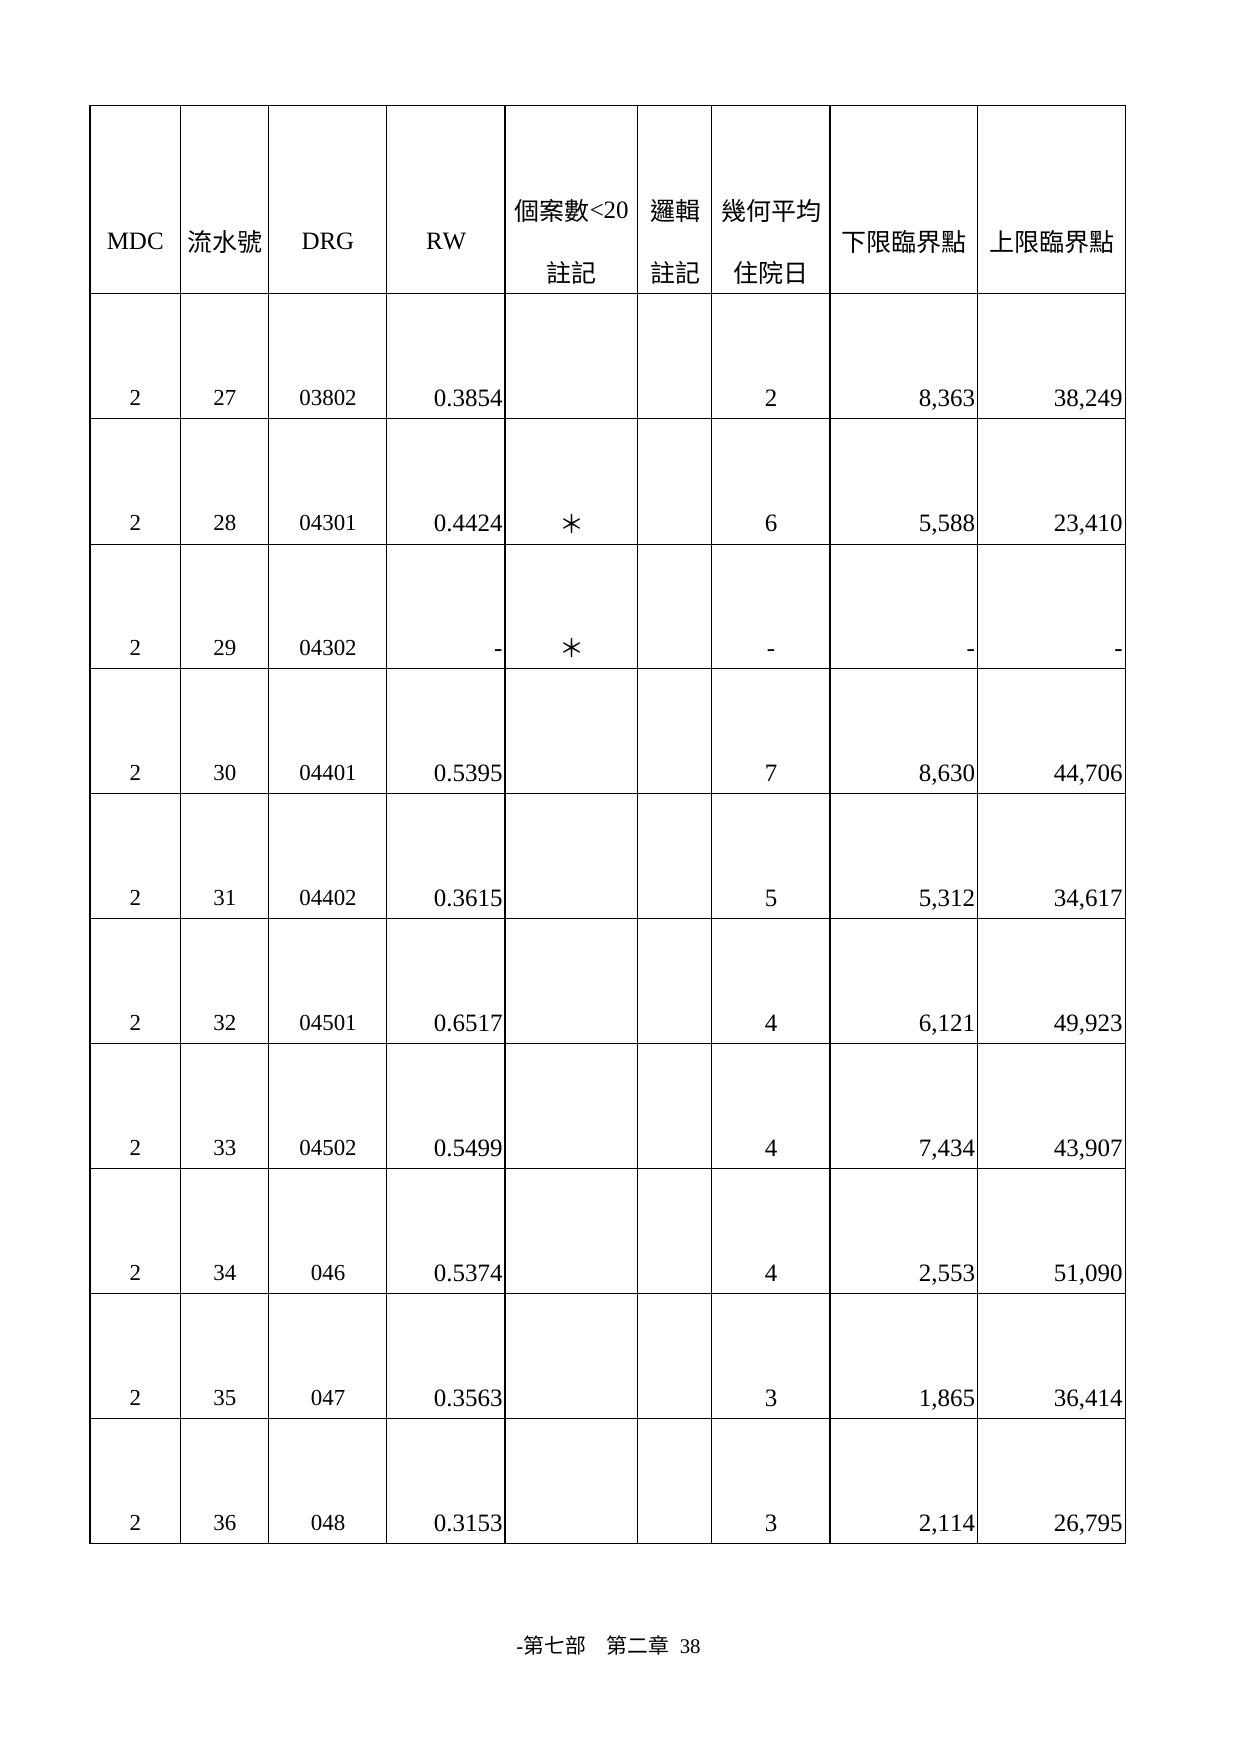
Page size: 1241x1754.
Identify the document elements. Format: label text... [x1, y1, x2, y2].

table_cell 04302 [269, 545, 386, 668]
table_cell 0.6517 [387, 919, 504, 1043]
table_cell [638, 294, 711, 418]
table_cell - [978, 545, 1125, 668]
table_cell 2 [91, 1419, 180, 1543]
table_cell 0.4424 [387, 419, 504, 543]
table_header 上限臨界點 [978, 106, 1125, 293]
table_header 下限臨界點 [831, 106, 977, 293]
table_cell 3 [712, 1419, 829, 1543]
table_cell 04502 [269, 1044, 386, 1168]
table_cell 43,907 [978, 1044, 1125, 1168]
table_cell 31 [181, 794, 268, 918]
table_cell [638, 919, 711, 1043]
table_cell 38,249 [978, 294, 1125, 418]
table_cell [638, 545, 711, 668]
table_cell 5,312 [831, 794, 977, 918]
table_cell 2 [91, 545, 180, 668]
table_cell 1,865 [831, 1294, 977, 1418]
table_cell 51,090 [978, 1169, 1125, 1293]
table_cell [638, 1044, 711, 1168]
table_cell 047 [269, 1294, 386, 1418]
table_cell ＊ [506, 545, 637, 668]
table_cell 2 [91, 1169, 180, 1293]
table_cell [638, 669, 711, 793]
table_header 邏輯註記 [638, 106, 711, 293]
table_cell 2 [91, 794, 180, 918]
table_cell [506, 294, 637, 418]
table_header 流水號 [181, 106, 268, 293]
table_cell 2 [91, 919, 180, 1043]
table_cell - [831, 545, 977, 668]
table_cell 49,923 [978, 919, 1125, 1043]
table_cell 0.3153 [387, 1419, 504, 1543]
table_cell 34,617 [978, 794, 1125, 918]
table_cell 2 [91, 669, 180, 793]
table_cell 2,114 [831, 1419, 977, 1543]
table_cell [638, 419, 711, 543]
table_cell [506, 1294, 637, 1418]
table_cell 4 [712, 1169, 829, 1293]
table_cell 23,410 [978, 419, 1125, 543]
table_cell 7,434 [831, 1044, 977, 1168]
table_cell [638, 794, 711, 918]
table_cell - [387, 545, 504, 668]
table_cell 5,588 [831, 419, 977, 543]
table_cell 4 [712, 1044, 829, 1168]
table_cell [506, 1419, 637, 1543]
table_cell 048 [269, 1419, 386, 1543]
table_cell [638, 1169, 711, 1293]
table_cell 7 [712, 669, 829, 793]
table_header 幾何平均住院日 [712, 106, 829, 293]
table_cell 6 [712, 419, 829, 543]
table_cell [506, 1169, 637, 1293]
table_cell 29 [181, 545, 268, 668]
table_cell 04402 [269, 794, 386, 918]
table_cell 44,706 [978, 669, 1125, 793]
table_cell 2 [712, 294, 829, 418]
table_cell 2,553 [831, 1169, 977, 1293]
table_cell 2 [91, 294, 180, 418]
table_cell 0.5374 [387, 1169, 504, 1293]
table_cell 32 [181, 919, 268, 1043]
table_cell 8,363 [831, 294, 977, 418]
table_cell 34 [181, 1169, 268, 1293]
table_cell 0.5395 [387, 669, 504, 793]
table_cell 5 [712, 794, 829, 918]
table_cell [638, 1294, 711, 1418]
table_cell 04501 [269, 919, 386, 1043]
table_cell - [712, 545, 829, 668]
table_header MDC [91, 106, 180, 293]
table_header DRG [269, 106, 386, 293]
table_header 個案數<20註記 [506, 106, 637, 293]
table_cell [506, 919, 637, 1043]
table_cell ＊ [506, 419, 637, 543]
table_cell 36 [181, 1419, 268, 1543]
table_cell [506, 1044, 637, 1168]
table_cell 2 [91, 1294, 180, 1418]
table_cell 03802 [269, 294, 386, 418]
table_cell 2 [91, 1044, 180, 1168]
table_cell 04301 [269, 419, 386, 543]
table_cell 0.3854 [387, 294, 504, 418]
table_cell 8,630 [831, 669, 977, 793]
table_cell 35 [181, 1294, 268, 1418]
table_cell 28 [181, 419, 268, 543]
table_cell 0.3563 [387, 1294, 504, 1418]
table_cell 3 [712, 1294, 829, 1418]
table_header RW [387, 106, 504, 293]
table_cell 6,121 [831, 919, 977, 1043]
table_cell [638, 1419, 711, 1543]
table_cell 36,414 [978, 1294, 1125, 1418]
table_cell [506, 794, 637, 918]
table_cell 04401 [269, 669, 386, 793]
table_cell 27 [181, 294, 268, 418]
table_cell 26,795 [978, 1419, 1125, 1543]
table_cell 2 [91, 419, 180, 543]
table_cell 33 [181, 1044, 268, 1168]
table_cell 30 [181, 669, 268, 793]
table_cell 4 [712, 919, 829, 1043]
table_cell 046 [269, 1169, 386, 1293]
table_cell 0.3615 [387, 794, 504, 918]
table_cell [506, 669, 637, 793]
table_cell 0.5499 [387, 1044, 504, 1168]
